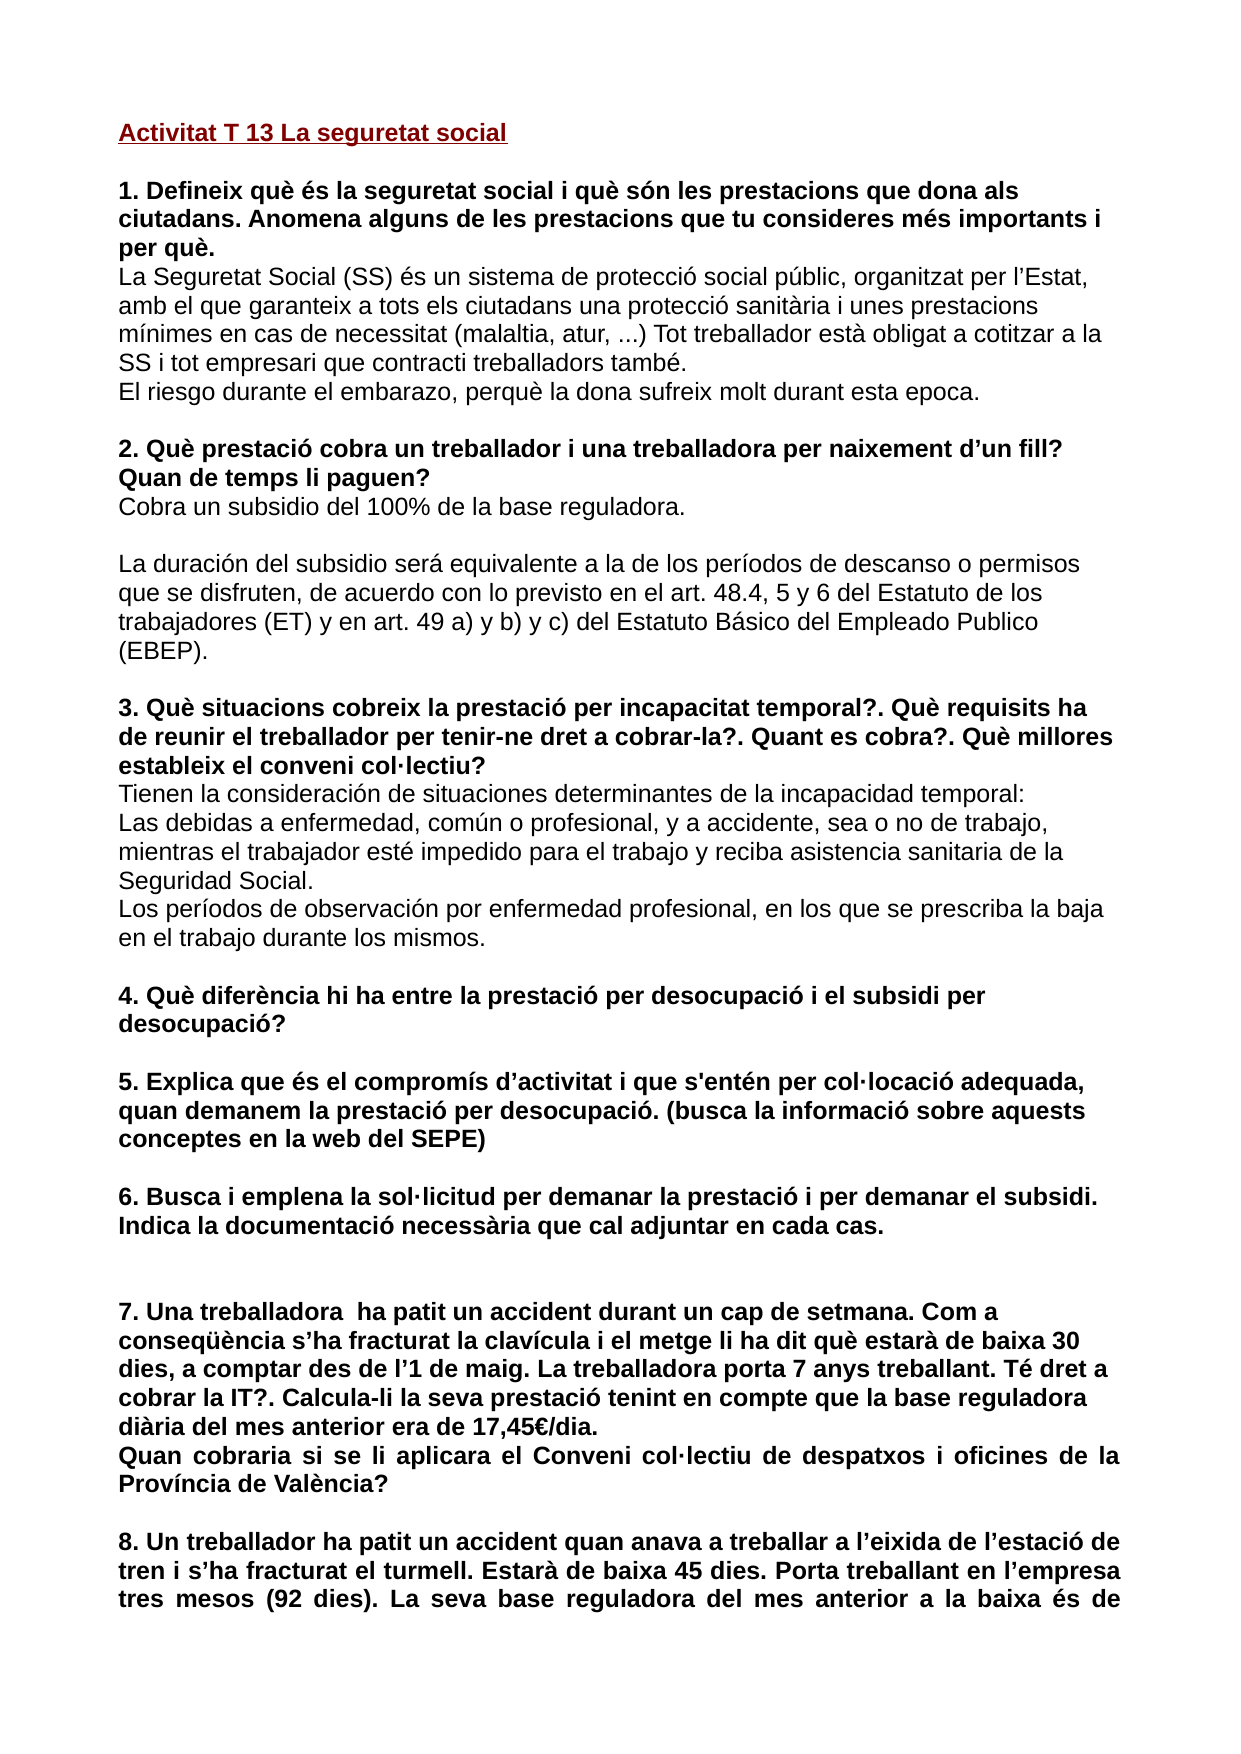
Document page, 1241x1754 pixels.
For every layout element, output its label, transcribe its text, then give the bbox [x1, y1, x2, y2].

text Quan cobraria si se li aplicara el Conveni col·lectiu de despatxos i oficines de la Província de València? [118, 1441, 1122, 1498]
text La Seguretat Social (SS) és un sistema de protecció social públic, organitzat per l’Estat, amb el que garanteix a tots els ciutadans una protecció sanitària i unes prestacions mínimes en cas de necessitat (malaltia, atur, ...) Tot treballador està obligat a cotitzar a la SS i tot empresari que contracti treballadors també. [118, 262, 1122, 377]
text 7. Una treballadora ha patit un accident durant un cap de setmana. Com a conseqüència s’ha fracturat la clavícula i el metge li ha dit què estarà de baixa 30 dies, a comptar des de l’1 de maig. La treballadora porta 7 anys treballant. Té dret a cobrar la IT?. Calcula-li la seva prestació tenint en compte que la base reguladora diària del mes anterior era de 17,45€/dia. [118, 1297, 1122, 1441]
text Tienen la consideración de situaciones determinantes de la incapacidad temporal: [118, 779, 1122, 808]
text 5. Explica que és el compromís d’activitat i que s'entén per col·locació adequada, quan demanem la prestació per desocupació. (busca la informació sobre aquests conceptes en la web del SEPE) [118, 1067, 1122, 1153]
text El riesgo durante el embarazo, perquè la dona sufreix molt durant esta epoca. [118, 377, 1122, 406]
text Las debidas a enfermedad, común o profesional, y a accidente, sea o no de trabajo, mientras el trabajador esté impedido para el trabajo y reciba asistencia sanitaria de la Seguridad Social. [118, 808, 1122, 894]
text 2. Què prestació cobra un treballador i una treballadora per naixement d’un fill? [118, 434, 1122, 463]
text La duración del subsidio será equivalente a la de los períodos de descanso o permisos que se disfruten, de acuerdo con lo previsto en el art. 48.4, 5 y 6 del Estatuto de los trabajadores (ET) y en art. 49 a) y b) y c) del Estatuto Básico del Empleado Publico (EBEP). [118, 549, 1122, 664]
text 1. Defineix què és la seguretat social i què són les prestacions que dona als ciutadans. Anomena alguns de les prestacions que tu consideres més importants i per què. [118, 176, 1122, 262]
text 8. Un treballador ha patit un accident quan anava a treballar a l’eixida de l’estació de tren i s’ha fracturat el turmell. Estarà de baixa 45 dies. Porta treballant en l’empresa tres mesos (92 dies). La seva base reguladora del mes anterior a la baixa és de [118, 1527, 1122, 1613]
text 4. Què diferència hi ha entre la prestació per desocupació i el subsidi per desocupació? [118, 981, 1122, 1038]
text Cobra un subsidio del 100% de la base reguladora. [118, 492, 1122, 521]
text 3. Què situacions cobreix la prestació per incapacitat temporal?. Què requisits ha de reunir el treballador per tenir-ne dret a cobrar-la?. Quant es cobra?. Què millores estableix el conveni col·lectiu? [118, 693, 1122, 779]
text Quan de temps li paguen? [118, 463, 1122, 492]
text Activitat T 13 La seguretat social [118, 118, 1122, 147]
text Los períodos de observación por enfermedad profesional, en los que se prescriba la baja en el trabajo durante los mismos. [118, 894, 1122, 952]
text 6. Busca i emplena la sol·licitud per demanar la prestació i per demanar el subsidi. Indica la documentació necessària que cal adjuntar en cada cas. [118, 1182, 1122, 1239]
